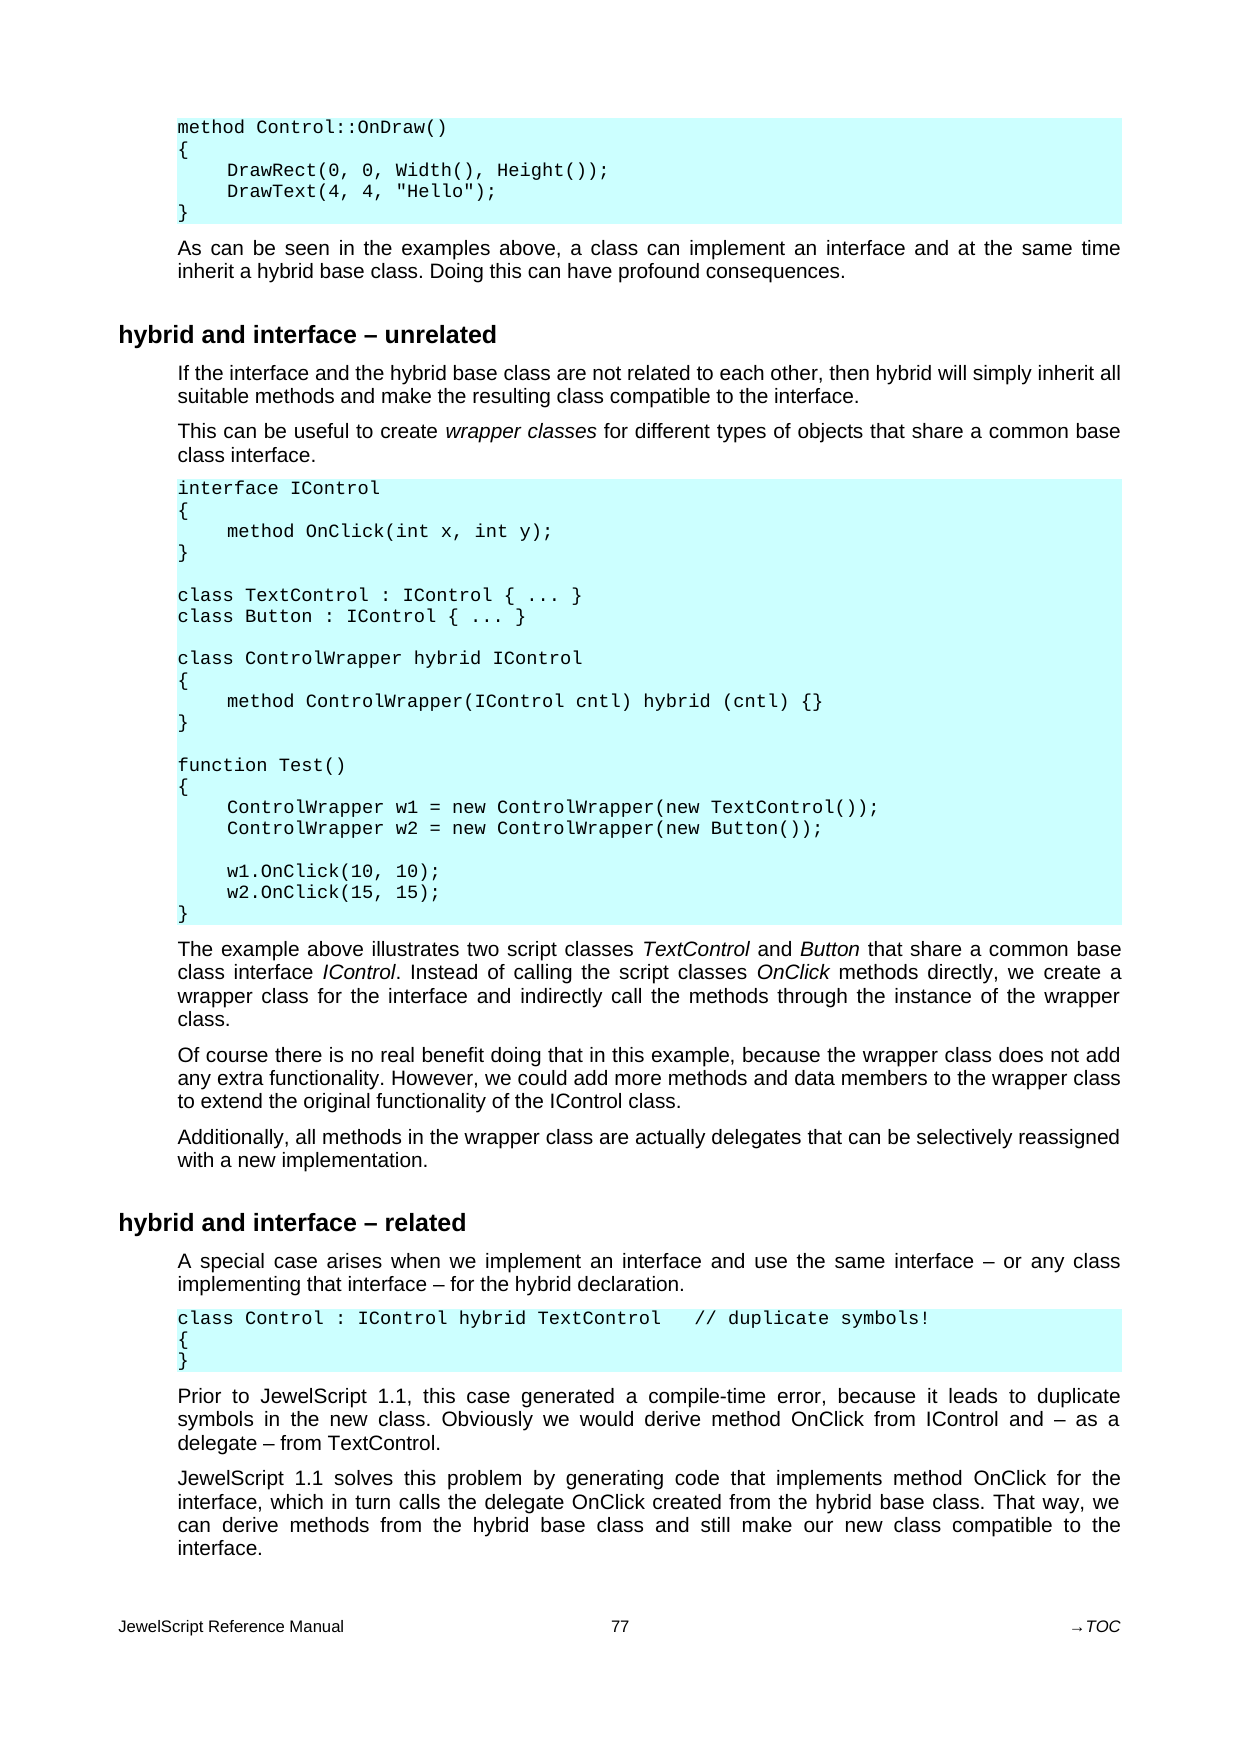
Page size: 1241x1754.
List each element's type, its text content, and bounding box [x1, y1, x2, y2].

text Of course there is no real benefit doing that in this example, because the wrapper class does not add any extra functionality. However, we could add more methods and data members to the wrapper class to extend the original functionality of the IControl class. [177, 1043, 1122, 1113]
text JewelScript 1.1 solves this problem by generating code that implements method OnClick for the interface, which in turn calls the delegate OnClick created from the hybrid base class. That way, we can derive methods from the hybrid base class and still make our new class compatible to the interface. [177, 1467, 1122, 1560]
text This can be useful to create wrapper classes for different types of objects that share a common base class interface. [177, 420, 1122, 467]
subtitle hybrid and interface – unrelated [118, 321, 1122, 349]
text If the interface and the hybrid base class are not related to each other, then hybrid will simply inherit all suitable methods and make the resulting class compatible to the interface. [177, 361, 1122, 408]
text method Control::OnDraw() { DrawRect(0, 0, Width(), Height()); DrawText(4, 4, "Hello"); } [177, 118, 1122, 224]
text interface IControl { method OnClick(int x, int y); } class TextControl : IControl { ... } class Button : IControl { ... } class ControlWrapper hybrid IControl { method ControlWrapper(IControl cntl) hybrid (cntl) {} } function Test() { ControlWrapper w1 = new ControlWrapper(new TextControl()); ControlWrapper w2 = new ControlWrapper(new Button()); w1.OnClick(10, 10); w2.OnClick(15, 15); } [177, 479, 1122, 925]
text The example above illustrates two script classes TextControl and Button that share a common base class interface IControl. Instead of calling the script classes OnClick methods directly, we create a wrapper class for the interface and indirectly call the methods through the instance of the wrapper class. [177, 938, 1122, 1031]
subtitle hybrid and interface – related [118, 1209, 1122, 1237]
text Additionally, all methods in the wrapper class are actually delegates that can be selectively reassigned with a new implementation. [177, 1125, 1122, 1172]
text class Control : IControl hybrid TextControl // duplicate symbols! { } [177, 1309, 1122, 1372]
text Prior to JewelScript 1.1, this case generated a compile-time error, because it leads to duplicate symbols in the new class. Obviously we would derive method OnClick from IControl and – as a delegate – from TextControl. [177, 1385, 1122, 1454]
text As can be seen in the examples above, a class can implement an interface and at the same time inherit a hybrid base class. Doing this can have profound consequences. [177, 237, 1122, 283]
text A special case arises when we implement an interface and use the same interface – or any class implementing that interface – for the hybrid declaration. [177, 1250, 1122, 1296]
